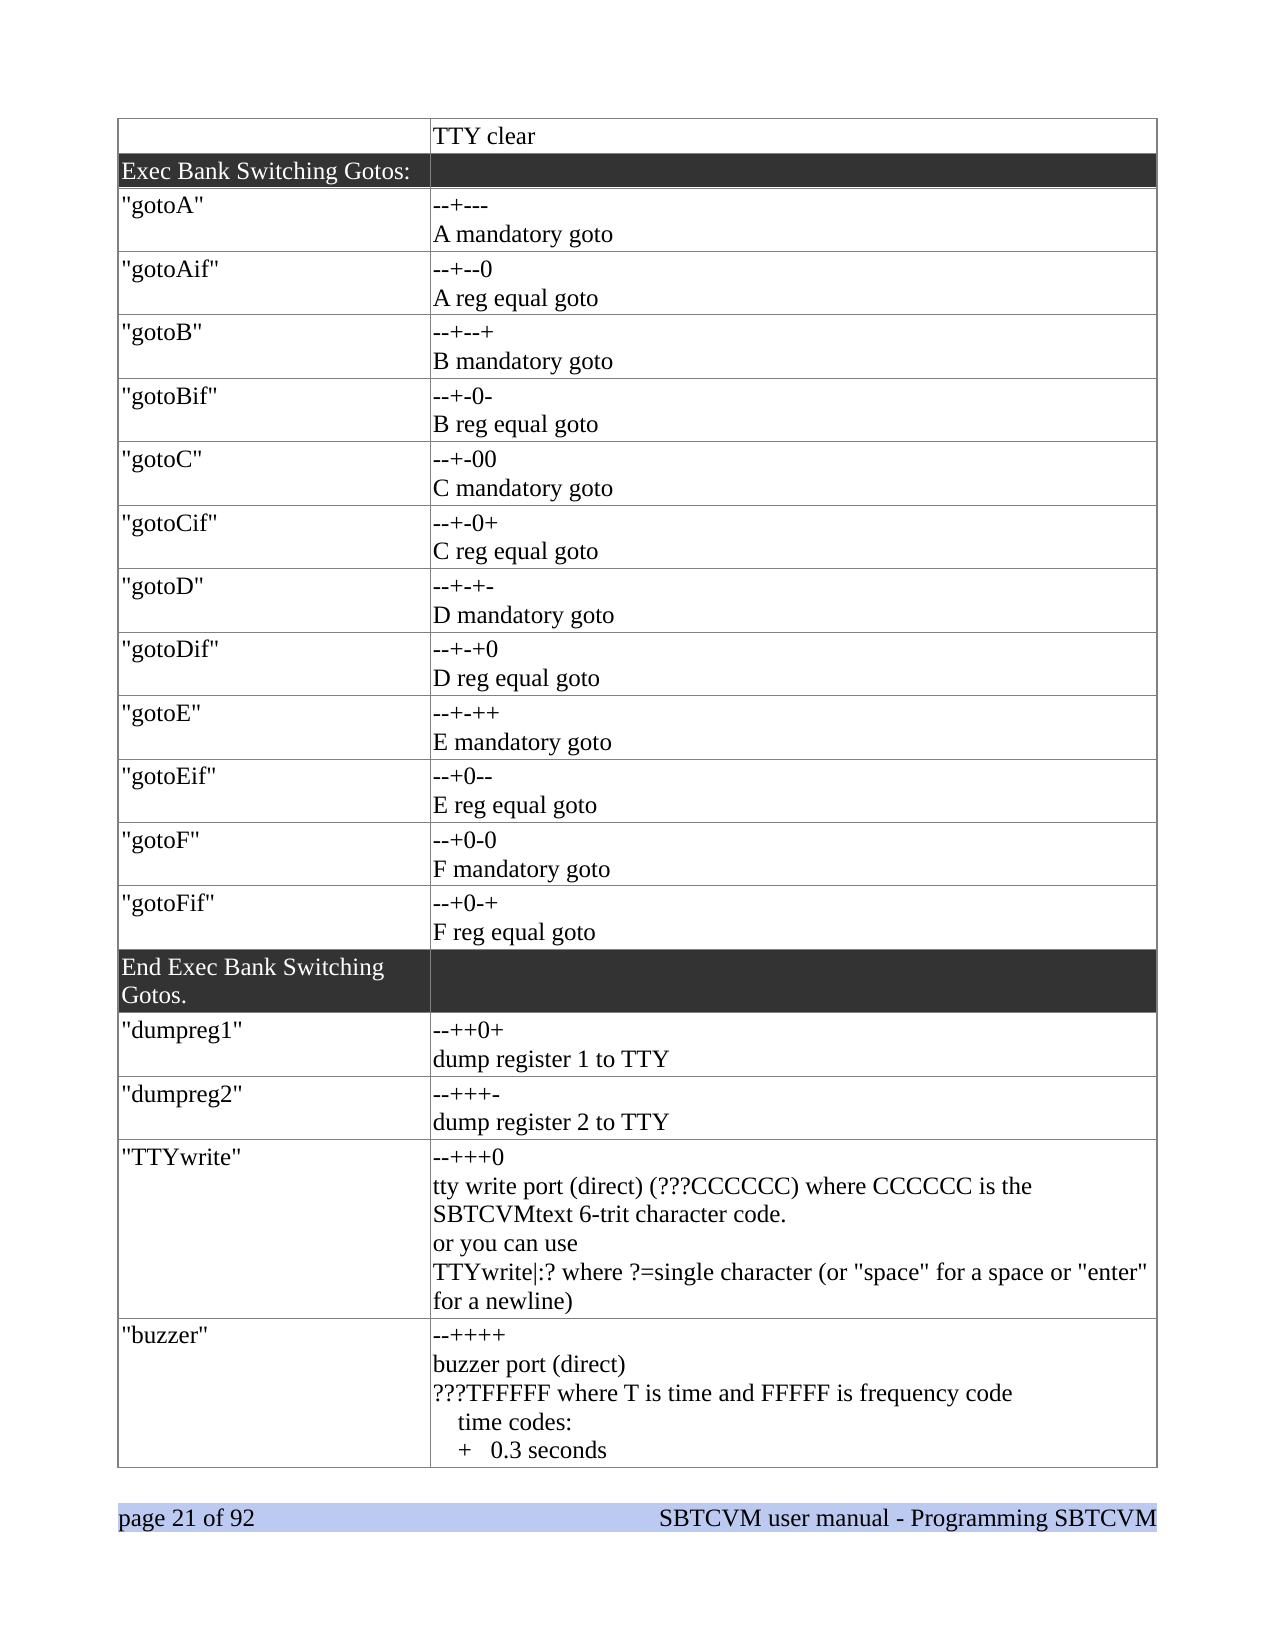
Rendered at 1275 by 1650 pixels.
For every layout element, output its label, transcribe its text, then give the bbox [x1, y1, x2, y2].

table_cell "gotoC" [119, 442, 430, 505]
table_cell "gotoFif" [119, 886, 430, 949]
table_cell Exec Bank Switching Gotos: [119, 154, 430, 187]
table_cell "gotoB" [119, 315, 430, 378]
table_cell --+0-0 F mandatory goto [431, 823, 1156, 885]
table_cell "buzzer" [119, 1319, 430, 1467]
table_cell --+--0 A reg equal goto [431, 252, 1156, 314]
table_cell --+++0 tty write port (direct) (???CCCCCC) where CCCCCC is the SBTCVMtext 6-trit character code. or you can use TTYwrite|:? where ?=single character (or "space" for a space or "enter" for a newline) [431, 1140, 1156, 1317]
table_cell "gotoD" [119, 569, 430, 632]
table_cell --+--+ B mandatory goto [431, 315, 1156, 378]
table_cell --+--- A mandatory goto [431, 189, 1156, 251]
table_cell "gotoDif" [119, 633, 430, 695]
table_cell "gotoCif" [119, 506, 430, 568]
table_cell --+-++ E mandatory goto [431, 696, 1156, 758]
table_cell --+-+0 D reg equal goto [431, 633, 1156, 695]
table_cell "TTYwrite" [119, 1140, 430, 1317]
table_cell TTY clear [431, 119, 1156, 153]
table_cell --++++ buzzer port (direct) ???TFFFFF where T is time and FFFFF is frequency code time codes: + 0.3 seconds [431, 1319, 1156, 1467]
table_cell --+-00 C mandatory goto [431, 442, 1156, 505]
table_cell --+0-- E reg equal goto [431, 760, 1156, 822]
table_cell "gotoAif" [119, 252, 430, 314]
table_cell --+-+- D mandatory goto [431, 569, 1156, 632]
table_cell --++0+ dump register 1 to TTY [431, 1013, 1156, 1076]
table_cell --+++- dump register 2 to TTY [431, 1077, 1156, 1139]
table_cell [431, 154, 1156, 187]
table_cell "dumpreg1" [119, 1013, 430, 1076]
table_cell [431, 950, 1156, 1012]
table_cell "gotoA" [119, 189, 430, 251]
table_cell End Exec Bank Switching Gotos. [119, 950, 430, 1012]
table_cell --+-0+ C reg equal goto [431, 506, 1156, 568]
table_cell [119, 119, 430, 153]
table_cell "gotoEif" [119, 760, 430, 822]
table_cell "gotoBif" [119, 379, 430, 441]
table_cell "dumpreg2" [119, 1077, 430, 1139]
table_cell "gotoE" [119, 696, 430, 758]
table_cell --+0-+ F reg equal goto [431, 886, 1156, 949]
table_cell "gotoF" [119, 823, 430, 885]
table_cell --+-0- B reg equal goto [431, 379, 1156, 441]
